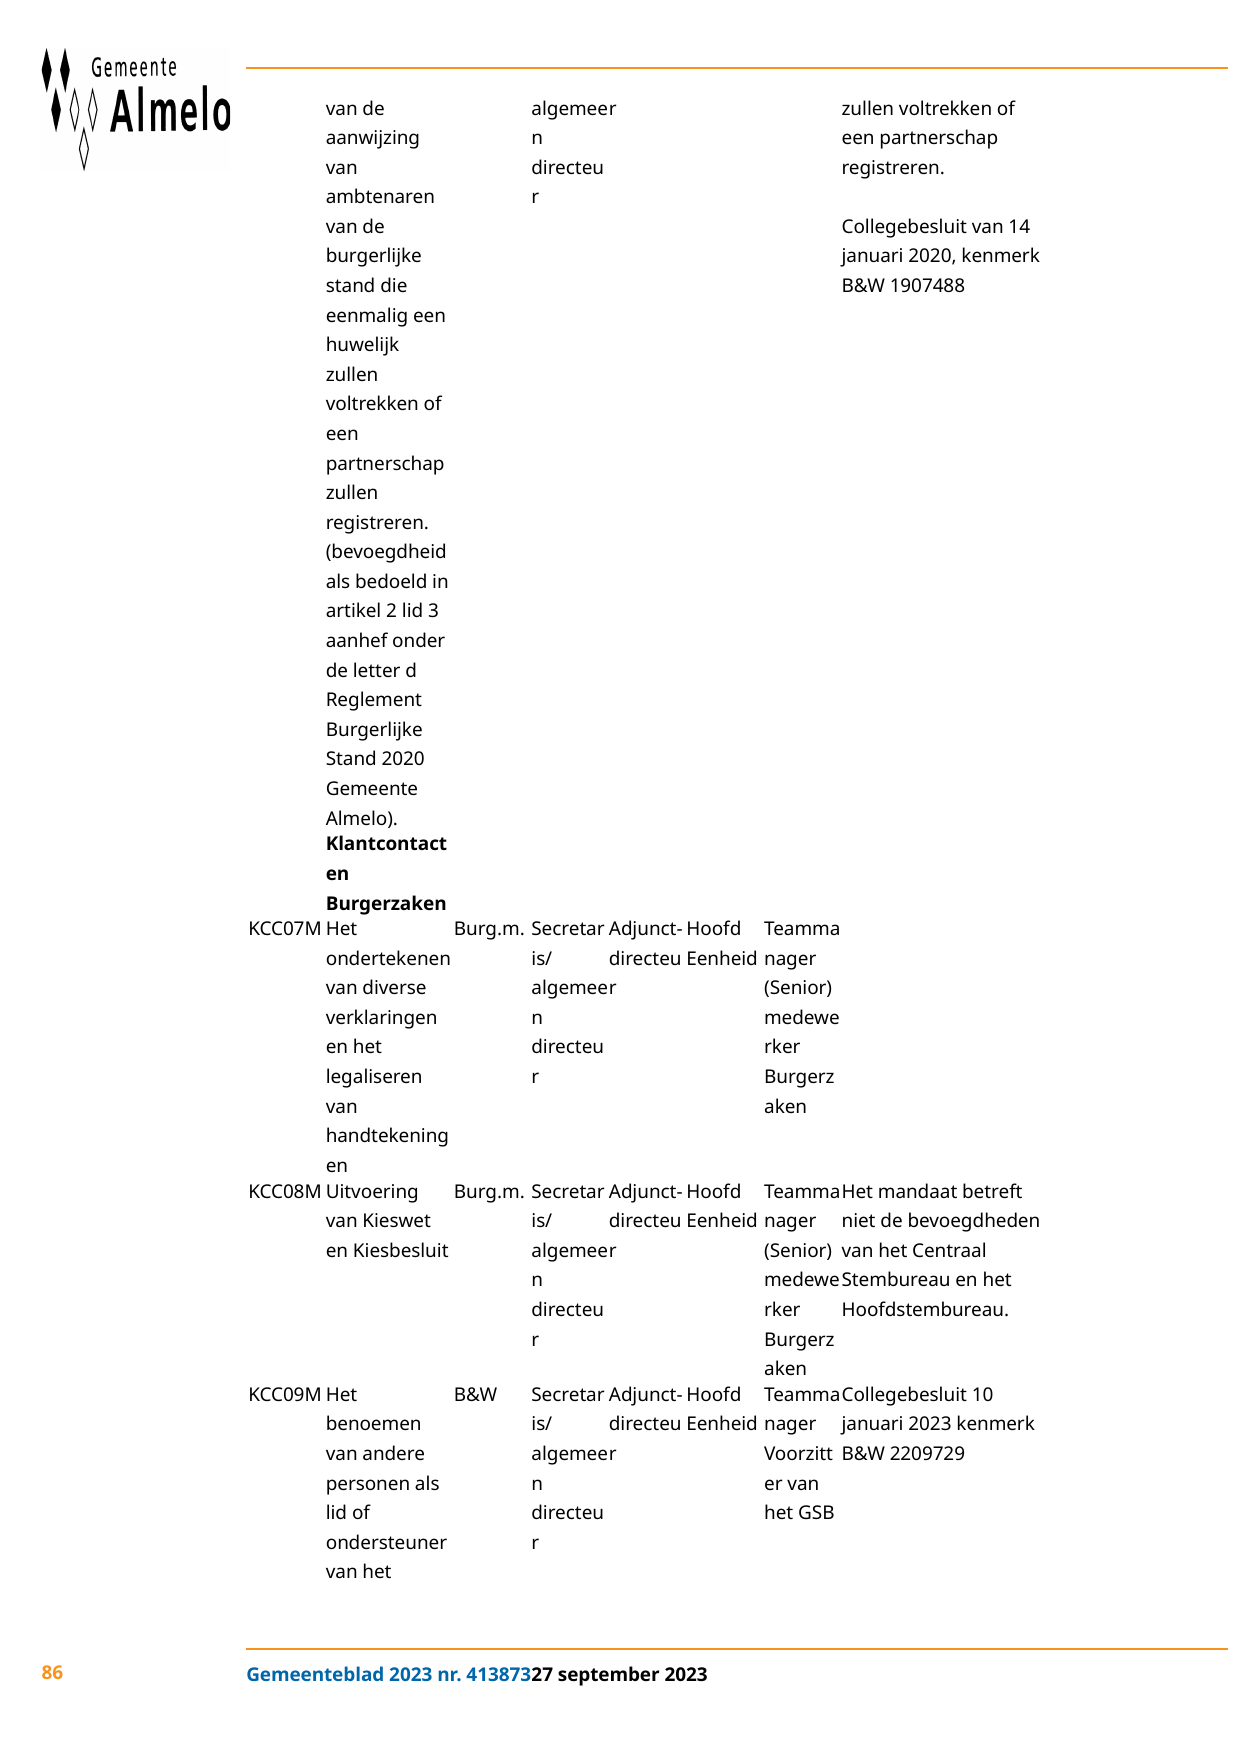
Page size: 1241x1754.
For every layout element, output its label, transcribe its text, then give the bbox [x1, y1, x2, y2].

table_cell [531, 831, 609, 915]
table_cell Teammanager (Senior) medewerker Burgerzaken [764, 1178, 841, 1381]
picture [41, 47, 231, 172]
table_cell Adjunct-directeur [609, 1178, 686, 1381]
table_cell KCC07M [248, 915, 326, 1178]
table_cell Het benoemen van andere personen als lid of ondersteuner van het [326, 1381, 454, 1584]
table_cell Het mandaat betreft niet de bevoegdheden van het Centraal Stembureau en het Hoofdstembureau. [841, 1178, 1040, 1381]
table_cell Teammanager (Senior) medewerker Burgerzaken [764, 915, 841, 1178]
table_cell B&W [454, 1381, 531, 1584]
table_cell Het ondertekenen van diverse verklaringen en het legaliseren van handtekeningen [326, 915, 454, 1178]
table_cell KCC09M [248, 1381, 326, 1584]
table_cell Secretaris/ algemeen directeur [531, 1381, 609, 1584]
table_cell r [609, 95, 686, 831]
table_cell Uitvoering van Kieswet en Kiesbesluit [326, 1178, 454, 1381]
table_cell Hoofd Eenheid [686, 915, 764, 1178]
table_cell [841, 915, 1040, 1178]
table_cell [609, 831, 686, 915]
table_cell [764, 831, 841, 915]
table_cell Adjunct-directeur [609, 1381, 686, 1584]
table_cell [248, 95, 326, 831]
table_cell [454, 831, 531, 915]
table_cell Adjunct-directeur [609, 915, 686, 1178]
table_cell [248, 831, 326, 915]
table_cell [841, 831, 1040, 915]
table_cell [764, 95, 841, 831]
table_cell van de aanwijzing van ambtenaren van de burgerlijke stand die eenmalig een huwelijk zullen voltrekken of een partnerschap zullen registreren. (bevoegdheid als bedoeld in artikel 2 lid 3 aanhef onder de letter d Reglement Burgerlijke Stand 2020 Gemeente Almelo). [326, 95, 454, 831]
table_cell [686, 95, 764, 831]
table_cell Burg.m. [454, 1178, 531, 1381]
table_cell Collegebesluit 10 januari 2023 kenmerk B&W 2209729 [841, 1381, 1040, 1584]
table_cell zullen voltrekken of een partnerschap registreren. Collegebesluit van 14 januari 2020, kenmerk B&W 1907488 [841, 95, 1040, 831]
table_cell [686, 831, 764, 915]
table_cell Hoofd Eenheid [686, 1178, 764, 1381]
table_cell [454, 95, 531, 831]
table_cell Klantcontact en Burgerzaken [326, 831, 454, 915]
table_cell Burg.m. [454, 915, 531, 1178]
table_cell algemeen directeur [531, 95, 609, 831]
table_cell KCC08M [248, 1178, 326, 1381]
table_cell Teammanager Voorzitter van het GSB [764, 1381, 841, 1584]
table_cell Secretaris/ algemeen directeur [531, 915, 609, 1178]
table_cell Hoofd Eenheid [686, 1381, 764, 1584]
table_cell Secretaris/ algemeen directeur [531, 1178, 609, 1381]
